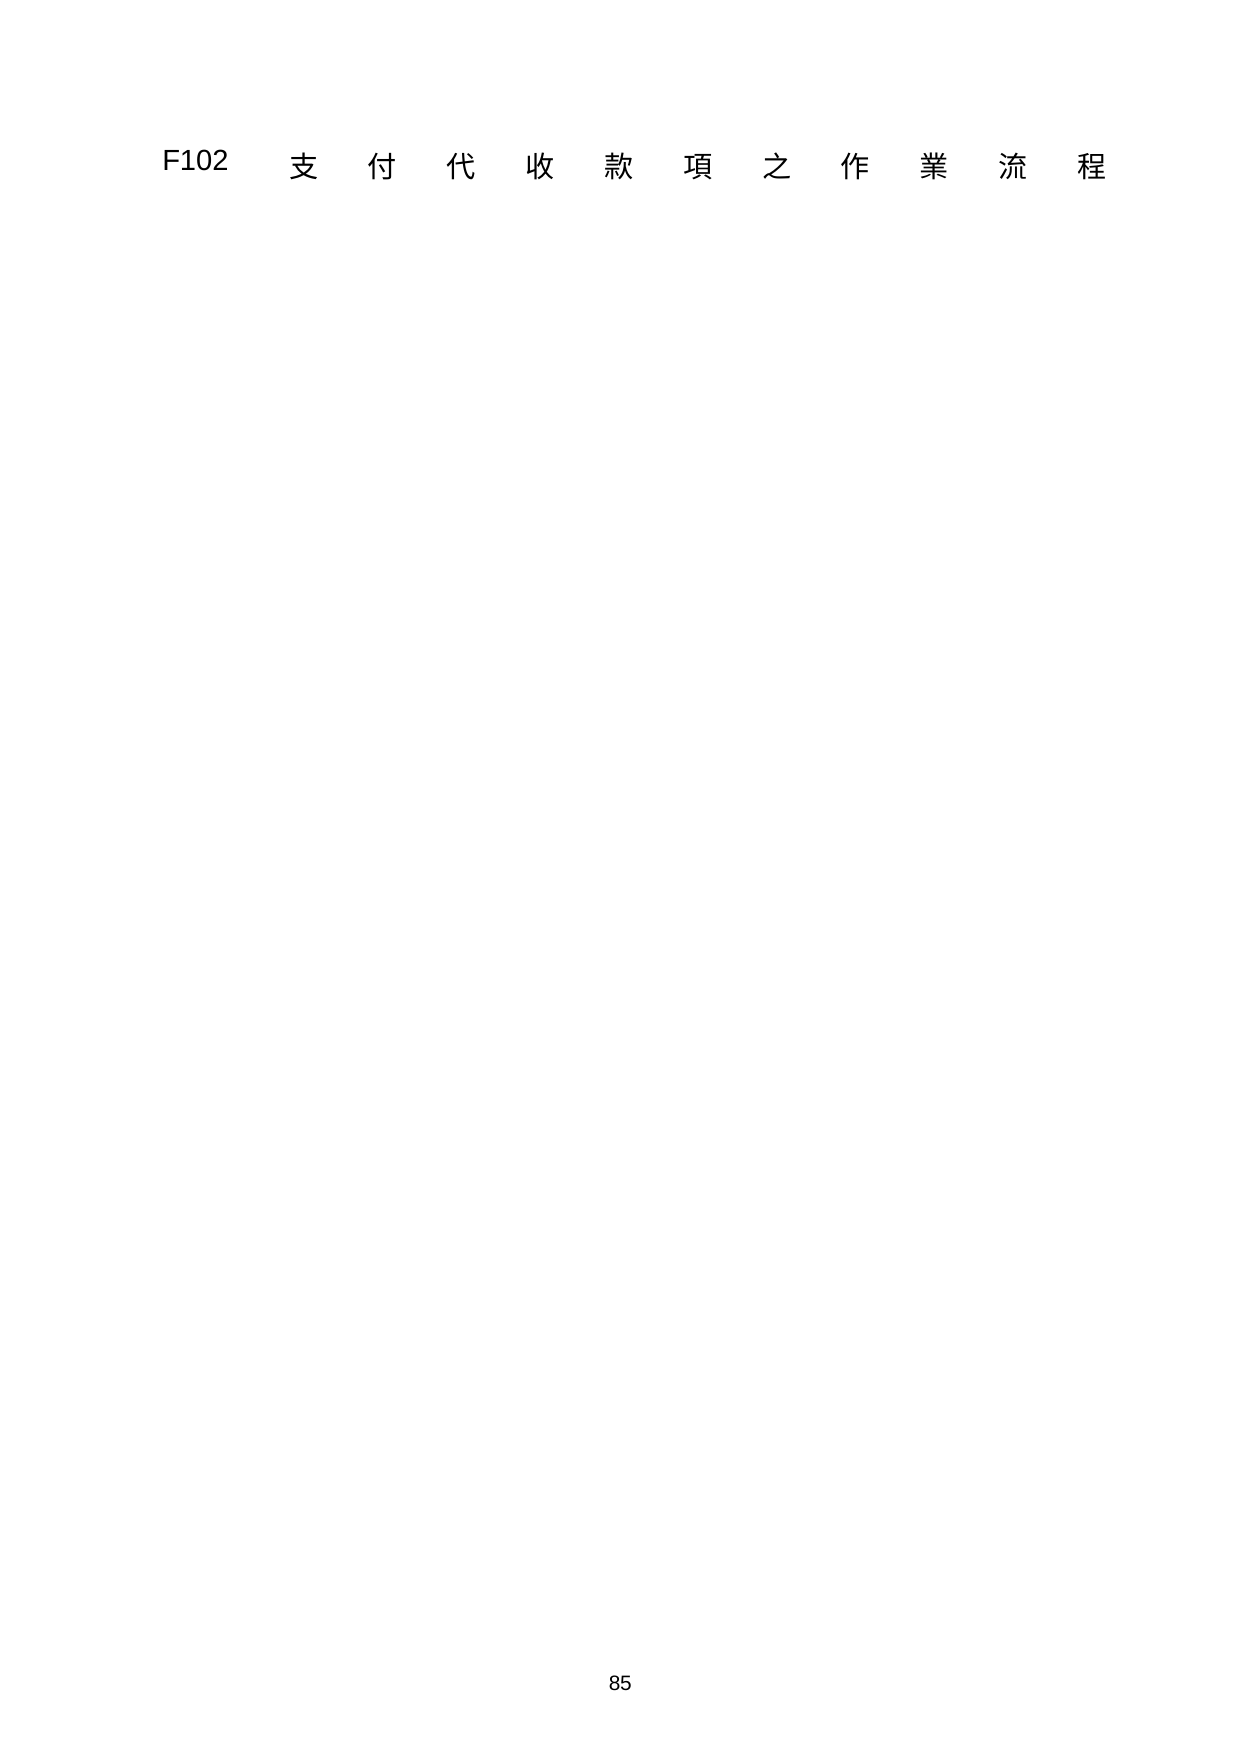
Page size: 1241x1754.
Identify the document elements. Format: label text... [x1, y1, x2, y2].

table_header 支付代收款項之作業流程 [278, 127, 1118, 221]
table_header F102 [124, 127, 278, 221]
